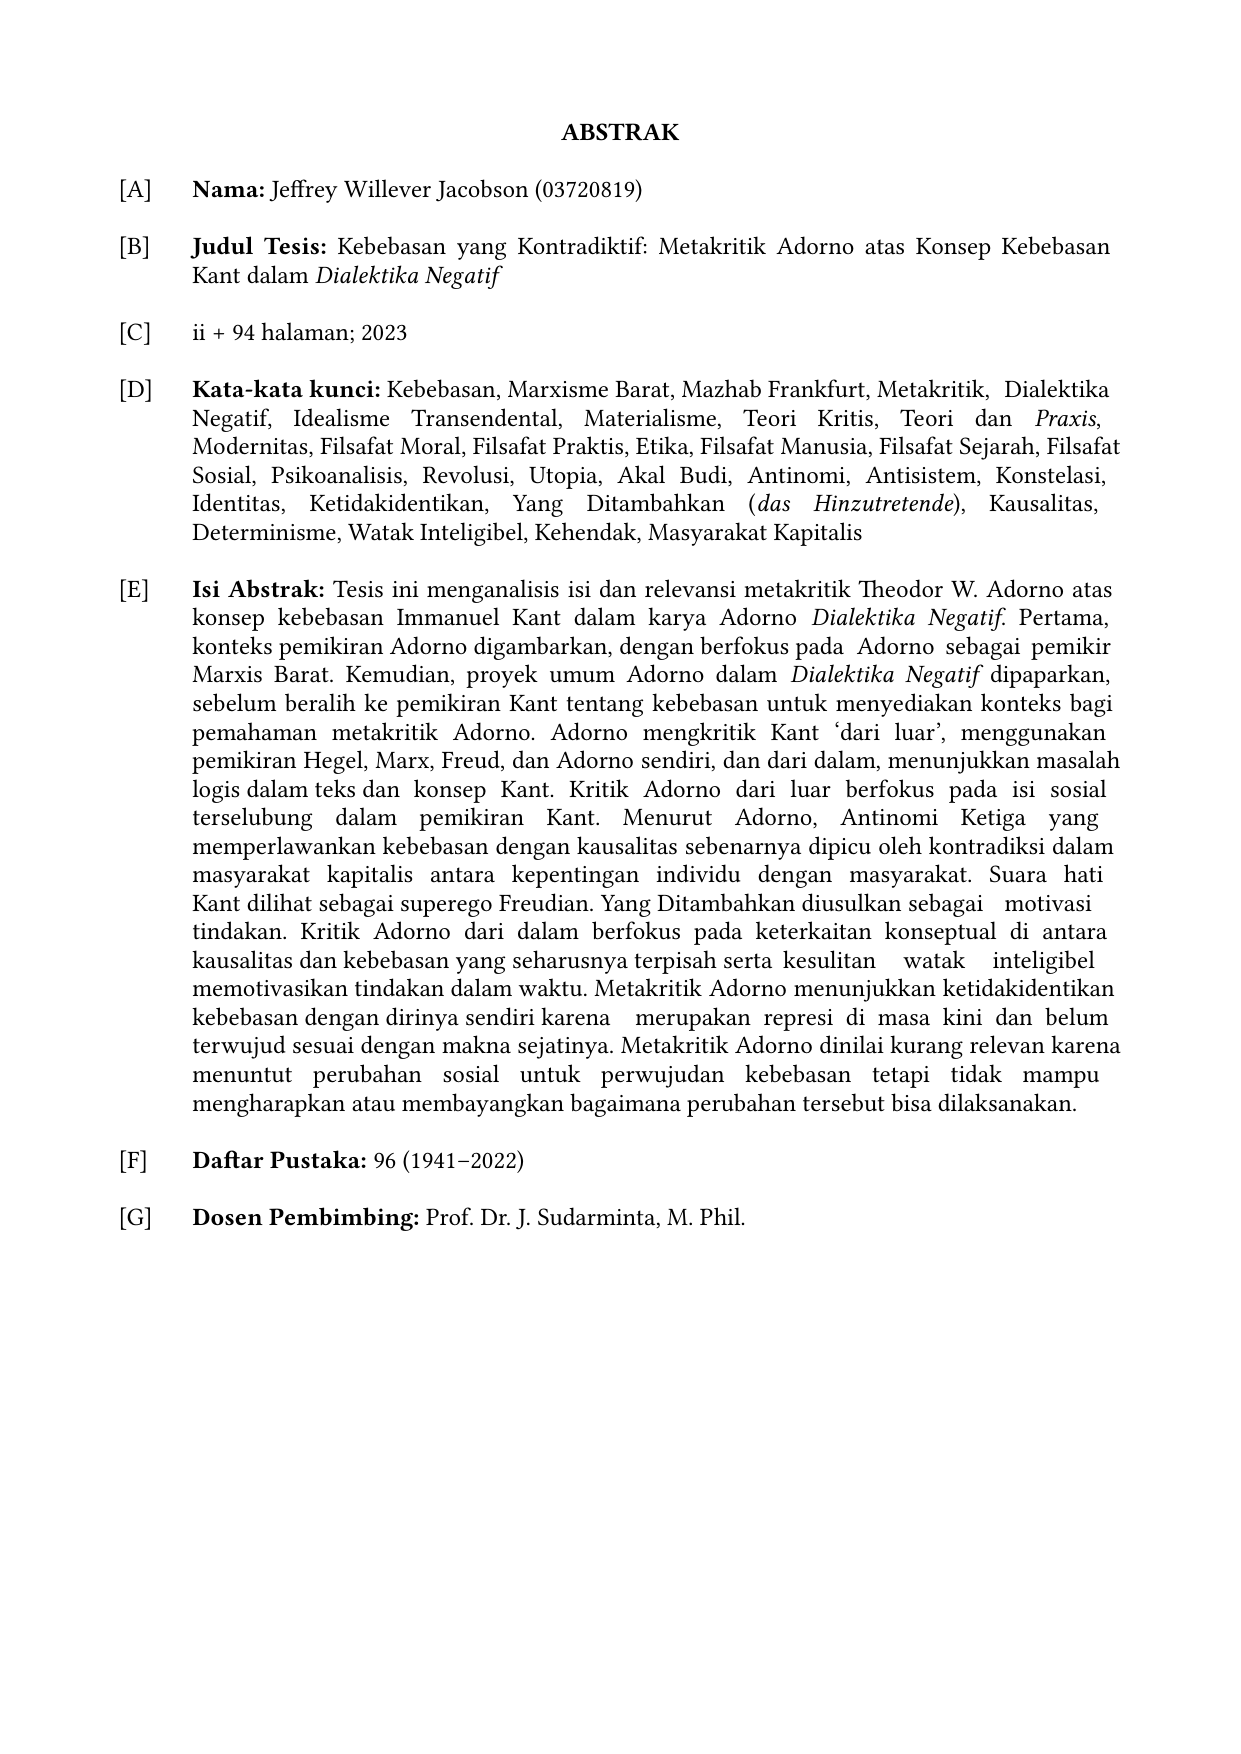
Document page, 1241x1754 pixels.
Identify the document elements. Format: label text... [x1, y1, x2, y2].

text [A] Nama: Jeffrey Willever Jacobson (03720819) [118, 175, 1122, 204]
text ABSTRAK [118, 118, 1122, 147]
text [E] Isi Abstrak: Tesis ini menganalisis isi dan relevansi metakritik Theodor W. Adorno atas konsep kebebasan Immanuel Kant dalam karya Adorno Dialektika Negatif. Pertama, konteks pemikiran Adorno digambarkan, dengan berfokus pada Adorno sebagai pemikir Marxis Barat. Kemudian, proyek umum Adorno dalam Dialektika Negatif dipaparkan, sebelum beralih ke pemikiran Kant tentang kebebasan untuk menyediakan konteks bagi pemahaman metakritik Adorno. Adorno mengkritik Kant ‘dari luar’, menggunakan pemikiran Hegel, Marx, Freud, dan Adorno sendiri, dan dari dalam, menunjukkan masalah logis dalam teks dan konsep Kant. Kritik Adorno dari luar berfokus pada isi sosial terselubung dalam pemikiran Kant. Menurut Adorno, Antinomi Ketiga yang memperlawankan kebebasan dengan kausalitas sebenarnya dipicu oleh kontradiksi dalam masyarakat kapitalis antara kepentingan individu dengan masyarakat. Suara hati Kant dilihat sebagai superego Freudian. Yang Ditambahkan diusulkan sebagai motivasi tindakan. Kritik Adorno dari dalam berfokus pada keterkaitan konseptual di antara kausalitas dan kebebasan yang seharusnya terpisah serta kesulitan watak inteligibel memotivasikan tindakan dalam waktu. Metakritik Adorno menunjukkan ketidakidentikan kebebasan dengan dirinya sendiri karena merupakan represi di masa kini dan belum terwujud sesuai dengan makna sejatinya. Metakritik Adorno dinilai kurang relevan karena menuntut perubahan sosial untuk perwujudan kebebasan tetapi tidak mampu mengharapkan atau membayangkan bagaimana perubahan tersebut bisa dilaksanakan. [118, 575, 1122, 1117]
text [G] Dosen Pembimbing: Prof. Dr. J. Sudarminta, M. Phil. [118, 1203, 1122, 1231]
text [D] Kata-kata kunci: Kebebasan, Marxisme Barat, Mazhab Frankfurt, Metakritik, Dialektika Negatif, Idealisme Transendental, Materialisme, Teori Kritis, Teori dan Praxis, Modernitas, Filsafat Moral, Filsafat Praktis, Etika, Filsafat Manusia, Filsafat Sejarah, Filsafat Sosial, Psikoanalisis, Revolusi, Utopia, Akal Budi, Antinomi, Antisistem, Konstelasi, Identitas, Ketidakidentikan, Yang Ditambahkan (das Hinzutretende), Kausalitas, Determinisme, Watak Inteligibel, Kehendak, Masyarakat Kapitalis [118, 375, 1122, 546]
text [C] ii + 94 halaman; 2023 [118, 318, 1122, 346]
text [B] Judul Tesis: Kebebasan yang Kontradiktif: Metakritik Adorno atas Konsep Kebebasan Kant dalam Dialektika Negatif [118, 232, 1122, 289]
text [F] Daftar Pustaka: 96 (1941–2022) [118, 1146, 1122, 1174]
